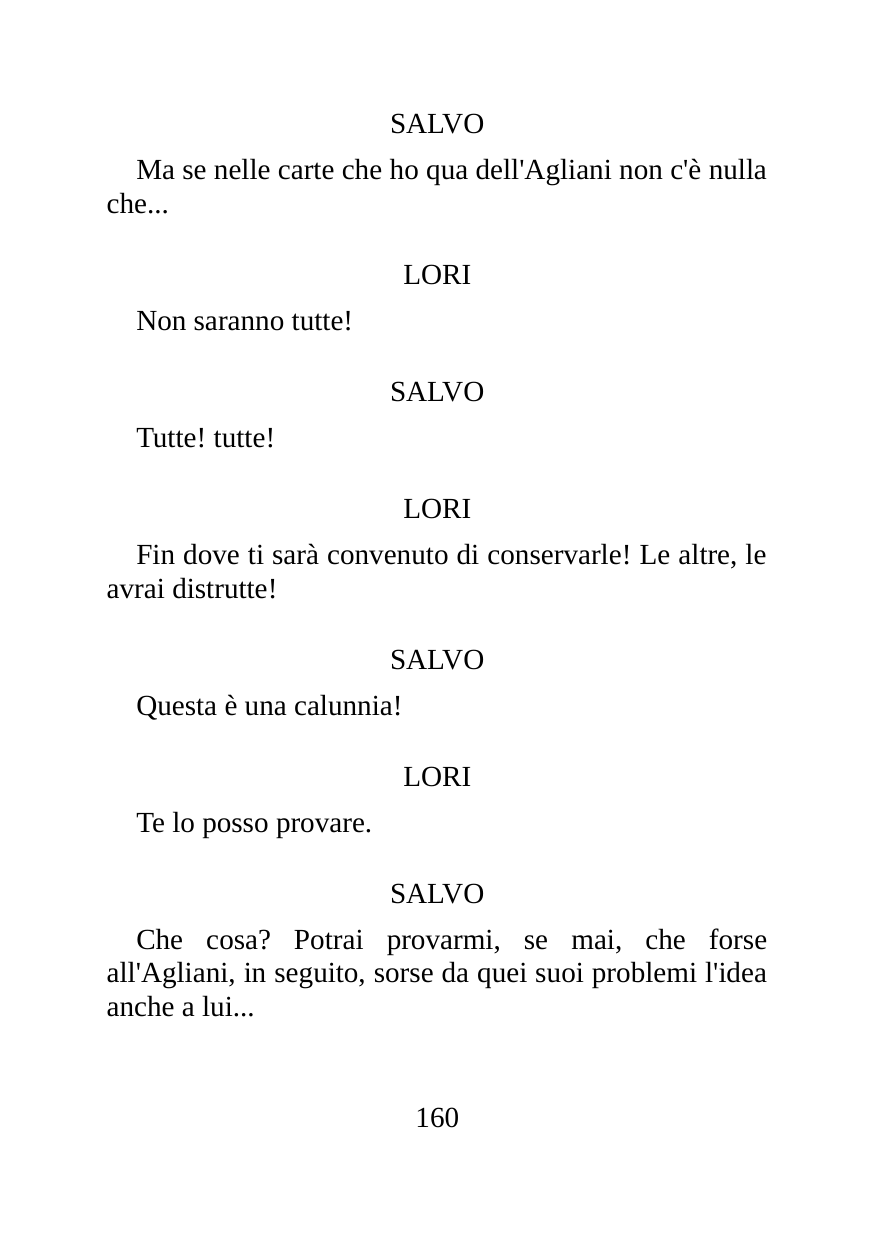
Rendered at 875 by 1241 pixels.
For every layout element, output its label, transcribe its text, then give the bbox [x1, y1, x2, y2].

text Che cosa? Potrai provarmi, se mai, che forse all'Agliani, in seguito, sorse da quei suoi problemi l'idea anche a lui... [106, 922, 768, 1023]
text SALVO [106, 642, 768, 675]
text Ma se nelle carte che ho qua dell'Agliani non c'è nulla che... [106, 152, 768, 219]
text Te lo posso provare. [106, 805, 768, 838]
text SALVO [106, 374, 768, 408]
text SALVO [106, 876, 768, 909]
text SALVO [106, 106, 768, 140]
text Questa è una calunnia! [106, 688, 768, 721]
text Non saranno tutte! [106, 303, 768, 337]
text Fin dove ti sarà convenuto di conservarle! Le altre, le avrai distrutte! [106, 537, 768, 604]
text Tutte! tutte! [106, 420, 768, 454]
text LORI [106, 491, 768, 525]
text LORI [106, 759, 768, 792]
text LORI [106, 257, 768, 291]
